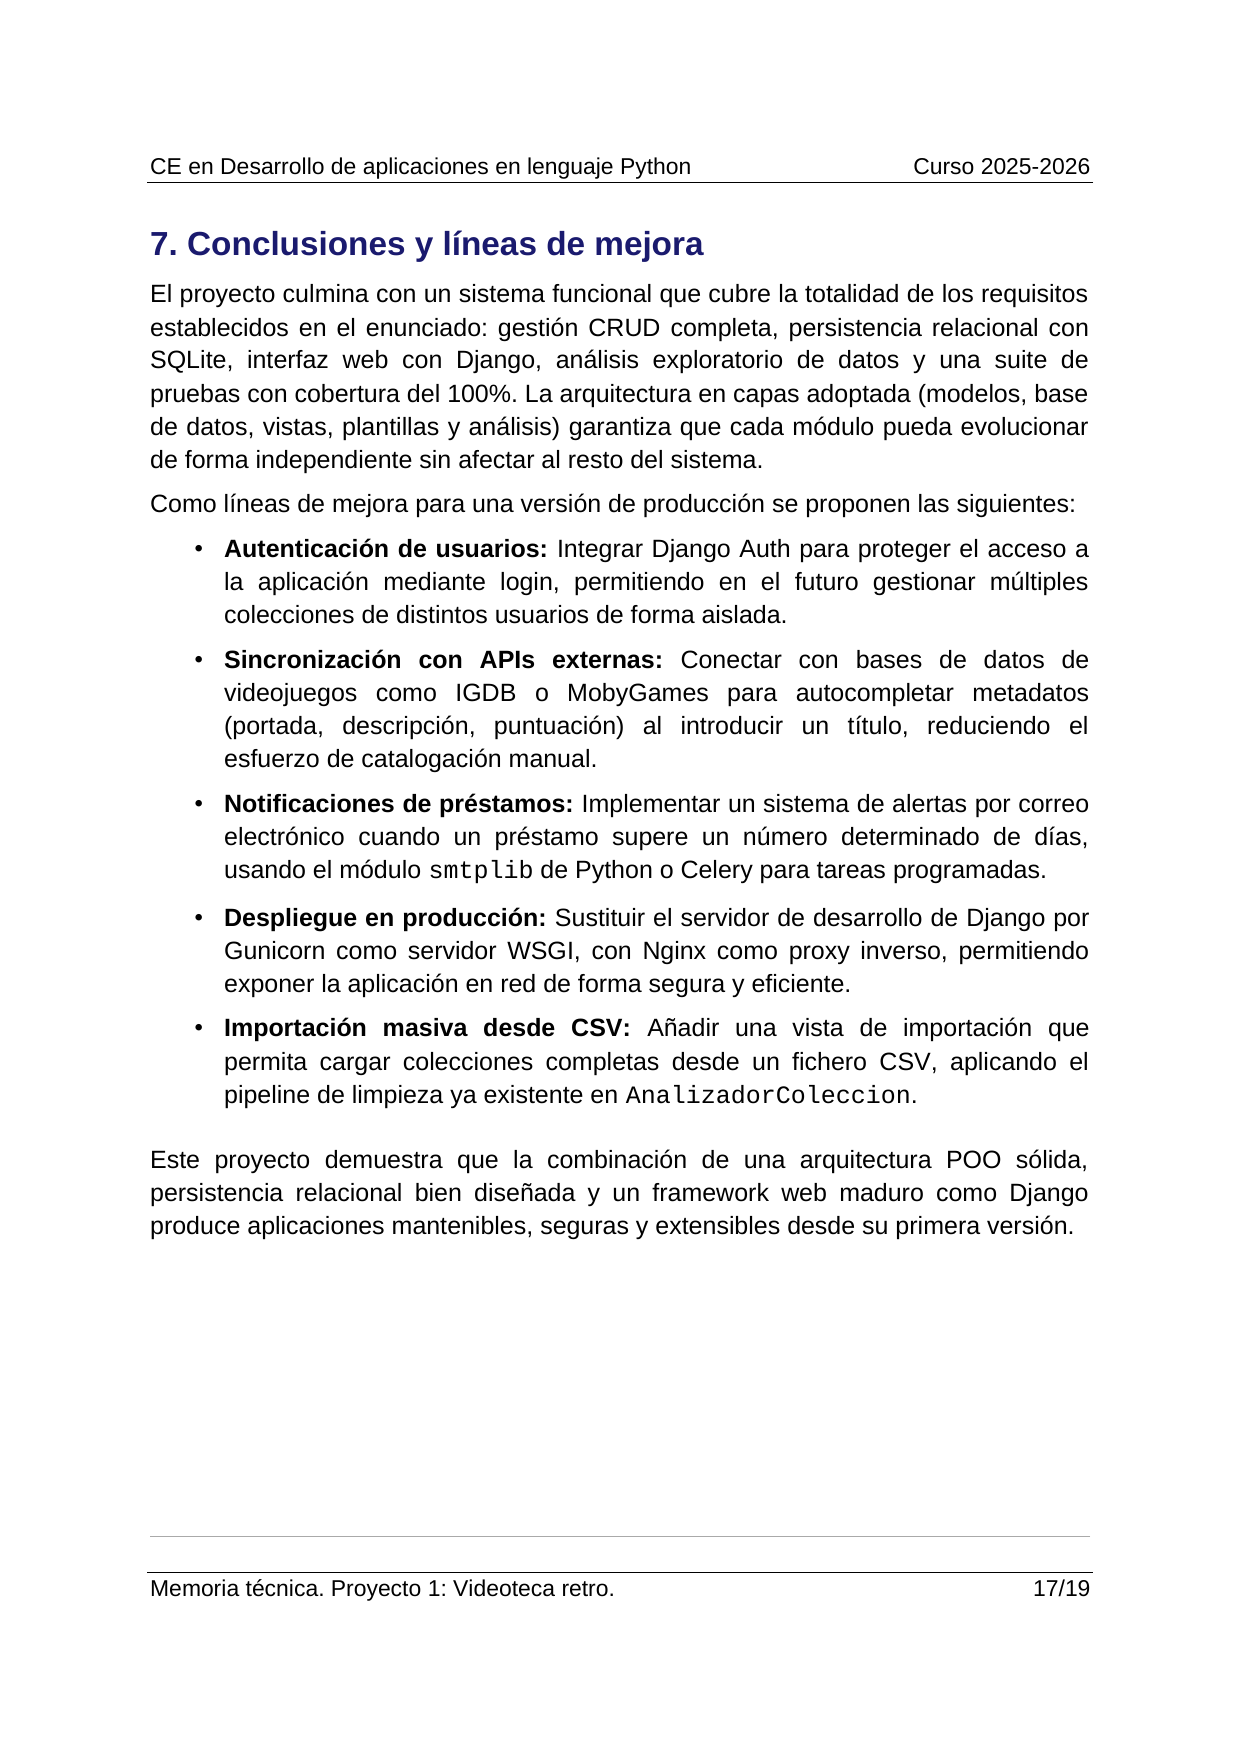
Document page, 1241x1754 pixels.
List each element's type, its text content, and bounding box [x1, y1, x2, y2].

list Sincronización con APIs externas: Conectar con bases de datos de videojuegos como IGDB o MobyGames para autocompletar metadatos (portada, descripción, puntuación) al introducir un título, reduciendo el esfuerzo de catalogación manual. [194, 645, 1090, 773]
subtitle 7. Conclusiones y líneas de mejora [150, 223, 1090, 262]
list Notificaciones de préstamos: Implementar un sistema de alertas por correo electrónico cuando un préstamo supere un número determinado de días, usando el módulo smtplib de Python o Celery para tareas programadas. [194, 789, 1090, 886]
list Despliegue en producción: Sustituir el servidor de desarrollo de Django por Gunicorn como servidor WSGI, con Nginx como proxy inverso, permitiendo exponer la aplicación en red de forma segura y eficiente. [194, 902, 1090, 997]
text Este proyecto demuestra que la combinación de una arquitectura POO sólida, persistencia relacional bien diseñada y un framework web maduro como Django produce aplicaciones mantenibles, seguras y extensibles desde su primera versión. [150, 1144, 1090, 1239]
text Como líneas de mejora para una versión de producción se proponen las siguientes: [150, 489, 1090, 518]
list Autenticación de usuarios: Integrar Django Auth para proteger el acceso a la aplicación mediante login, permitiendo en el futuro gestionar múltiples colecciones de distintos usuarios de forma aislada. [194, 534, 1090, 629]
text El proyecto culmina con un sistema funcional que cubre la totalidad de los requisitos establecidos en el enunciado: gestión CRUD completa, persistencia relacional con SQLite, interfaz web con Django, análisis exploratorio de datos y una suite de pruebas con cobertura del 100%. La arquitectura en capas adoptada (modelos, base de datos, vistas, plantillas y análisis) garantiza que cada módulo pueda evolucionar de forma independiente sin afectar al resto del sistema. [150, 279, 1090, 473]
list Importación masiva desde CSV: Añadir una vista de importación que permita cargar colecciones completas desde un fichero CSV, aplicando el pipeline de limpieza ya existente en AnalizadorColeccion. [194, 1013, 1090, 1111]
